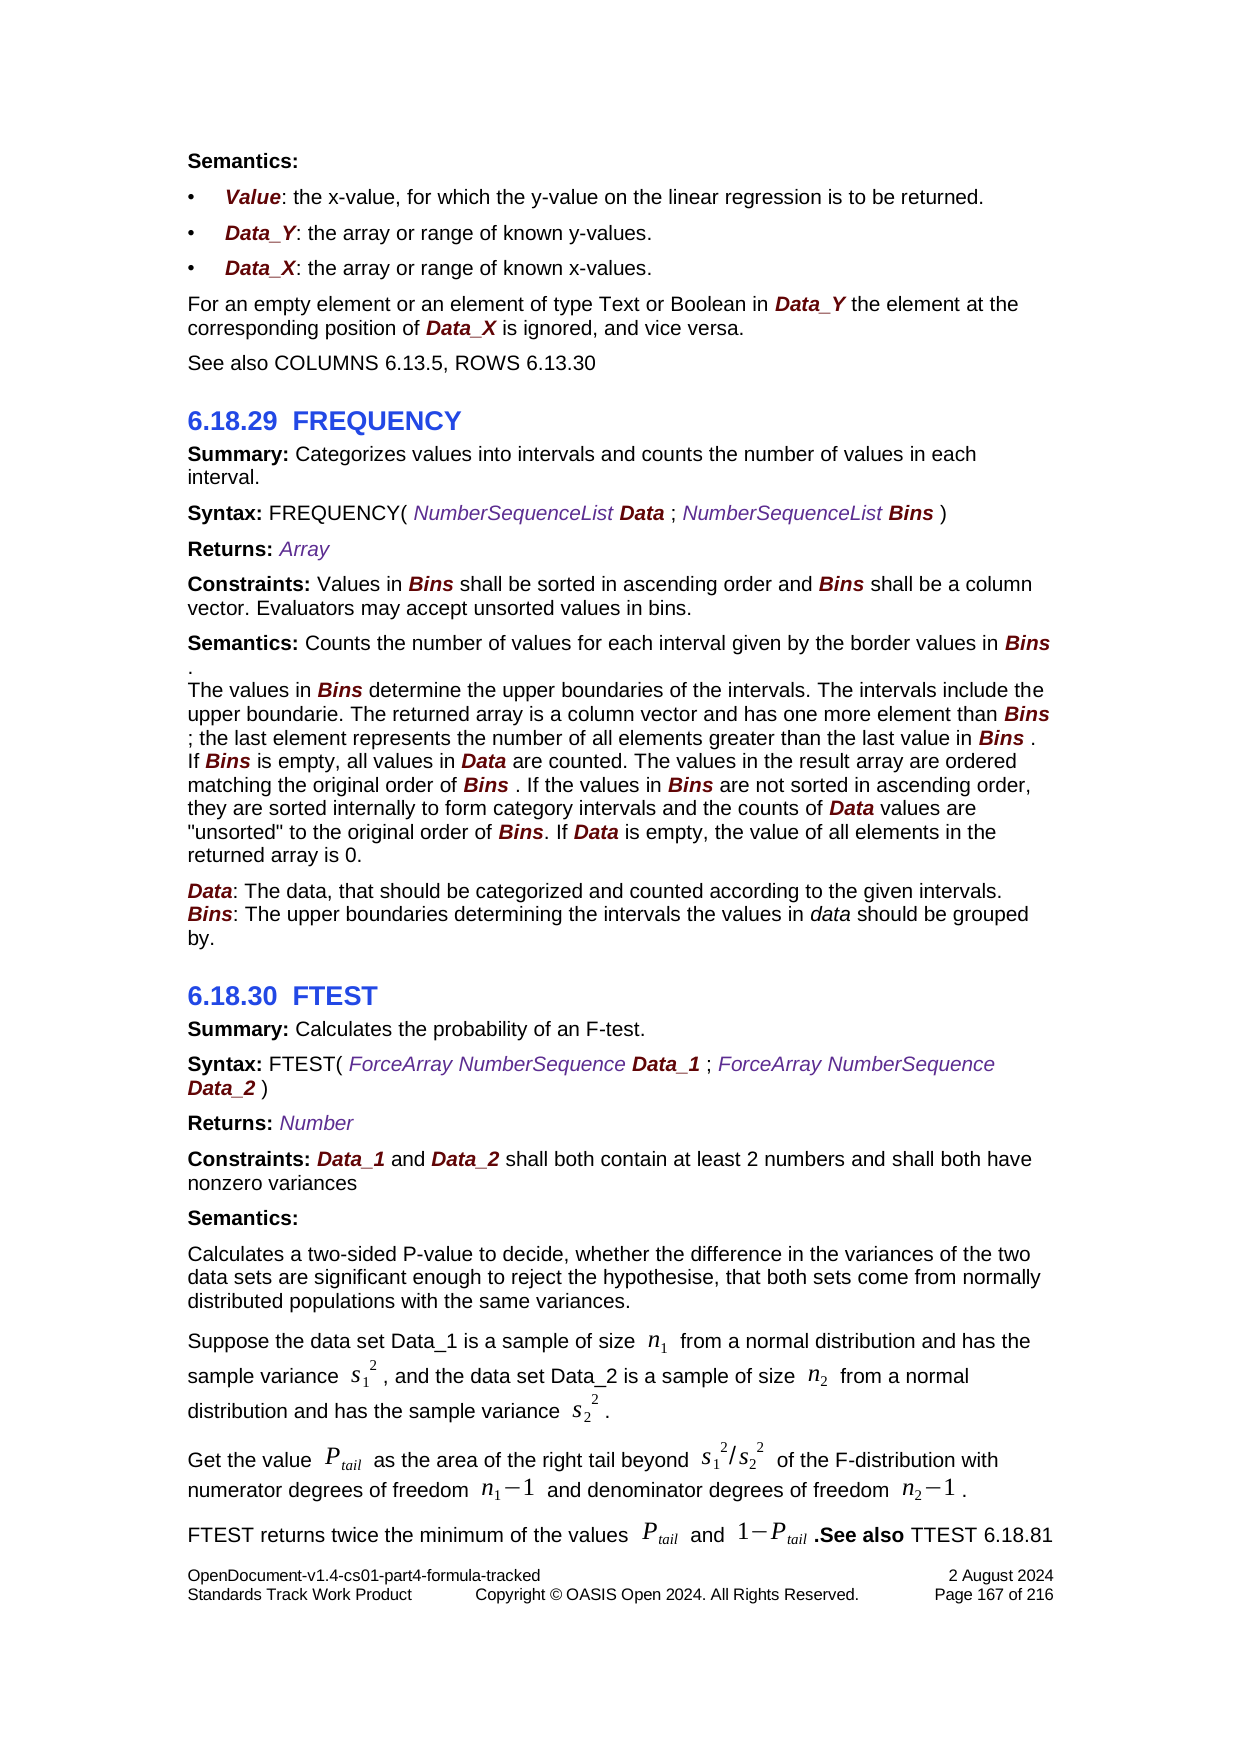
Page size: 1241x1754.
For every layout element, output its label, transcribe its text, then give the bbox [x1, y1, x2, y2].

text See also COLUMNS 6.13.5, ROWS 6.13.30 [187, 352, 1053, 375]
text Get the value as the area of the right tail beyond of the F‑distribution with numerator degrees of freedom and denominator degrees of freedom . [187, 1438, 1053, 1505]
text Calculates a two-sided P-value to decide, whether the difference in the variances of the two data sets are significant enough to reject the hypothesise, that both sets come from normally distributed populations with the same variances. [187, 1242, 1053, 1313]
list Value: the x-value, for which the y-value on the linear regression is to be returned. [187, 186, 1053, 209]
text Semantics: [187, 150, 1053, 173]
text Summary: Categorizes values into intervals and counts the number of values in each interval. [187, 442, 1053, 489]
subtitle FTEST [187, 981, 1053, 1011]
text Suppose the data set Data_1 is a sample of size from a normal distribution and has the sample variance , and the data set Data_2 is a sample of size from a normal distribution and has the sample variance . [187, 1325, 1053, 1426]
text Returns: Number [187, 1112, 1053, 1135]
text For an empty element or an element of type Text or Boolean in Data_Y the element at the corresponding position of Data_X is ignored, and vice versa. [187, 292, 1053, 339]
text Semantics: Counts the number of values for each interval given by the border values in Bins . The values in Bins determine the upper boundaries of the intervals. The intervals include the upper boundarie. The returned array is a column vector and has one more element than Bins ; the last element represents the number of all elements greater than the last value in Bins . If Bins is empty, all values in Data are counted. The values in the result array are ordered matching the original order of Bins . If the values in Bins are not sorted in ascending order, they are sorted internally to form category intervals and the counts of Data values are "unsorted" to the original order of Bins. If Data is empty, the value of all elements in the returned array is 0. [187, 632, 1053, 867]
list Data_X: the array or range of known x-values. [187, 257, 1053, 280]
list Data_Y: the array or range of known y-values. [187, 221, 1053, 245]
text Constraints: Data_1 and Data_2 shall both contain at least 2 numbers and shall both have nonzero variances [187, 1147, 1053, 1194]
text Summary: Calculates the probability of an F-test. [187, 1017, 1053, 1041]
text Syntax: FREQUENCY( NumberSequenceList Data ; NumberSequenceList Bins ) [187, 501, 1053, 525]
subtitle FREQUENCY [187, 406, 1053, 436]
text Semantics: [187, 1207, 1053, 1230]
text Returns: Array [187, 537, 1053, 561]
text Syntax: FTEST( ForceArray NumberSequence Data_1 ; ForceArray NumberSequence Data_2 ) [187, 1053, 1053, 1100]
text FTEST returns twice the minimum of the values and .See also TTEST 6.18.81 [187, 1517, 1053, 1548]
text Constraints: Values in Bins shall be sorted in ascending order and Bins shall be a column vector. Evaluators may accept unsorted values in bins. [187, 573, 1053, 620]
text Data: The data, that should be categorized and counted according to the given intervals. Bins: The upper boundaries determining the intervals the values in data should be grouped by. [187, 879, 1053, 950]
